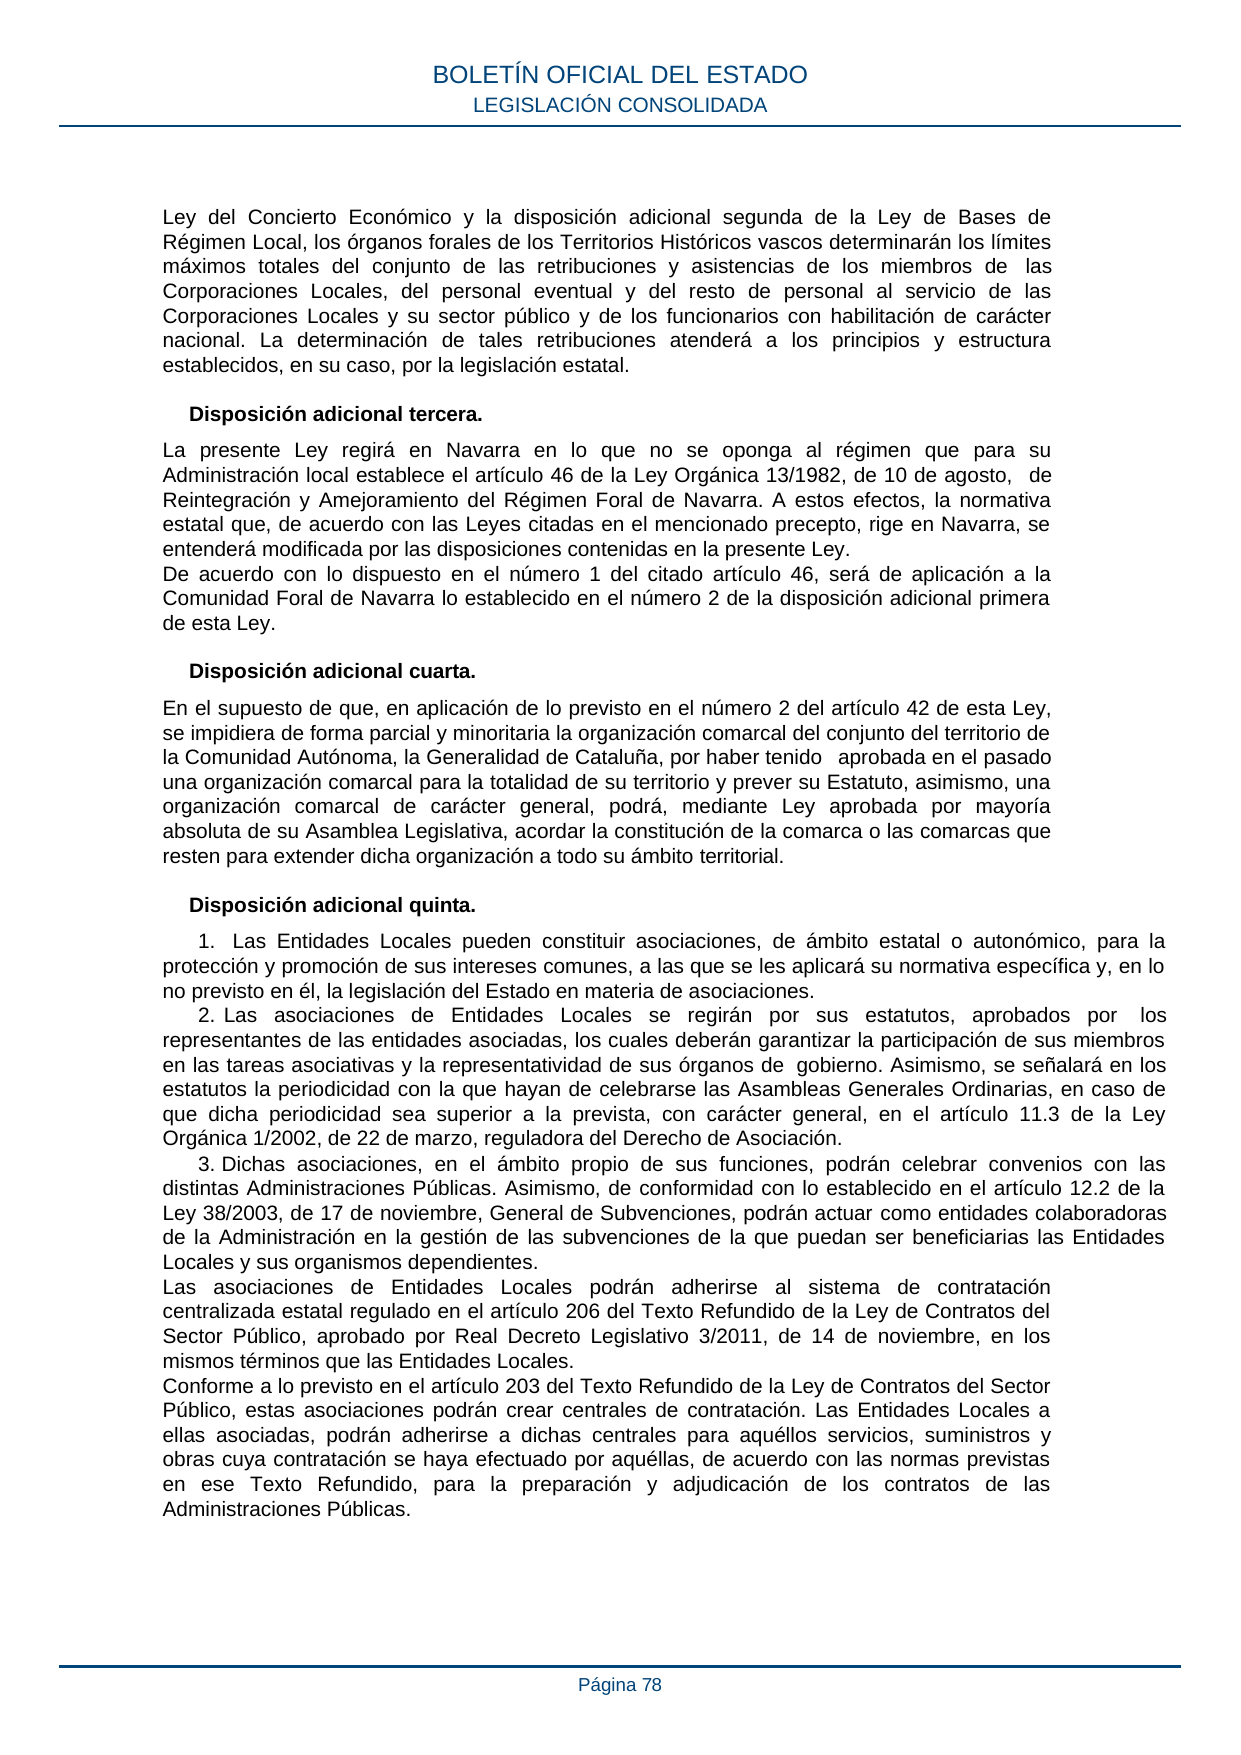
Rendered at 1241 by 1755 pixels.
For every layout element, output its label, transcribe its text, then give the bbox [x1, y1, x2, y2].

subtitle Disposición adicional quinta. [189, 892, 1167, 916]
text Conforme a lo previsto en el artículo 203 del Texto Refundido de la Ley de Contratos del Sector Público, estas asociaciones podrán crear centrales de contratación. Las Entidades Locales a ellas asociadas, podrán adherirse a dichas centrales para aquéllos servicios, suministros y obras cuya contratación se haya efectuado por aquéllas, de acuerdo con las normas previstas en ese Texto Refundido, para la preparación y adjudicación de los contratos de las Administraciones Públicas. [162, 1373, 1052, 1520]
text Las asociaciones de Entidades Locales podrán adherirse al sistema de contratación centralizada estatal regulado en el artículo 206 del Texto Refundido de la Ley de Contratos del Sector Público, aprobado por Real Decreto Legislativo 3/2011, de 14 de noviembre, en los mismos términos que las Entidades Locales. [162, 1275, 1052, 1372]
text En el supuesto de que, en aplicación de lo previsto en el número 2 del artículo 42 de esta Ley, se impidiera de forma parcial y minoritaria la organización comarcal del conjunto del territorio de la Comunidad Autónoma, la Generalidad de Cataluña, por haber tenido aprobada en el pasado una organización comarcal para la totalidad de su territorio y prever su Estatuto, asimismo, una organización comarcal de carácter general, podrá, mediante Ley aprobada por mayoría absoluta de su Asamblea Legislativa, acordar la constitución de la comarca o las comarcas que resten para extender dicha organización a todo su ámbito territorial. [162, 696, 1052, 867]
text Ley del Concierto Económico y la disposición adicional segunda de la Ley de Bases de Régimen Local, los órganos forales de los Territorios Históricos vascos determinarán los límites máximos totales del conjunto de las retribuciones y asistencias de los miembros de las Corporaciones Locales, del personal eventual y del resto de personal al servicio de las Corporaciones Locales y su sector público y de los funcionarios con habilitación de carácter nacional. La determinación de tales retribuciones atenderá a los principios y estructura establecidos, en su caso, por la legislación estatal. [162, 205, 1052, 377]
list Dichas asociaciones, en el ámbito propio de sus funciones, podrán celebrar convenios con las distintas Administraciones Públicas. Asimismo, de conformidad con lo establecido en el artículo 12.2 de la Ley 38/2003, de 17 de noviembre, General de Subvenciones, podrán actuar como entidades colaboradoras de la Administración en la gestión de las subvenciones de la que puedan ser beneficiarias las Entidades Locales y sus organismos dependientes. [162, 1151, 1167, 1274]
list Las asociaciones de Entidades Locales se regirán por sus estatutos, aprobados por los representantes de las entidades asociadas, los cuales deberán garantizar la participación de sus miembros en las tareas asociativas y la representatividad de sus órganos de gobierno. Asimismo, se señalará en los estatutos la periodicidad con la que hayan de celebrarse las Asambleas Generales Ordinarias, en caso de que dicha periodicidad sea superior a la prevista, con carácter general, en el artículo 11.3 de la Ley Orgánica 1/2002, de 22 de marzo, reguladora del Derecho de Asociación. [162, 1003, 1167, 1150]
subtitle Disposición adicional tercera. [189, 401, 1167, 425]
text De acuerdo con lo dispuesto en el número 1 del citado artículo 46, será de aplicación a la Comunidad Foral de Navarra lo establecido en el número 2 de la disposición adicional primera de esta Ley. [162, 562, 1052, 635]
list Las Entidades Locales pueden constituir asociaciones, de ámbito estatal o autonómico, para la protección y promoción de sus intereses comunes, a las que se les aplicará su normativa específica y, en lo no previsto en él, la legislación del Estado en materia de asociaciones. [162, 929, 1167, 1002]
subtitle Disposición adicional cuarta. [189, 659, 1167, 683]
text La presente Ley regirá en Navarra en lo que no se oponga al régimen que para su Administración local establece el artículo 46 de la Ley Orgánica 13/1982, de 10 de agosto, de Reintegración y Amejoramiento del Régimen Foral de Navarra. A estos efectos, la normativa estatal que, de acuerdo con las Leyes citadas en el mencionado precepto, rige en Navarra, se entenderá modificada por las disposiciones contenidas en la presente Ley. [162, 438, 1052, 561]
